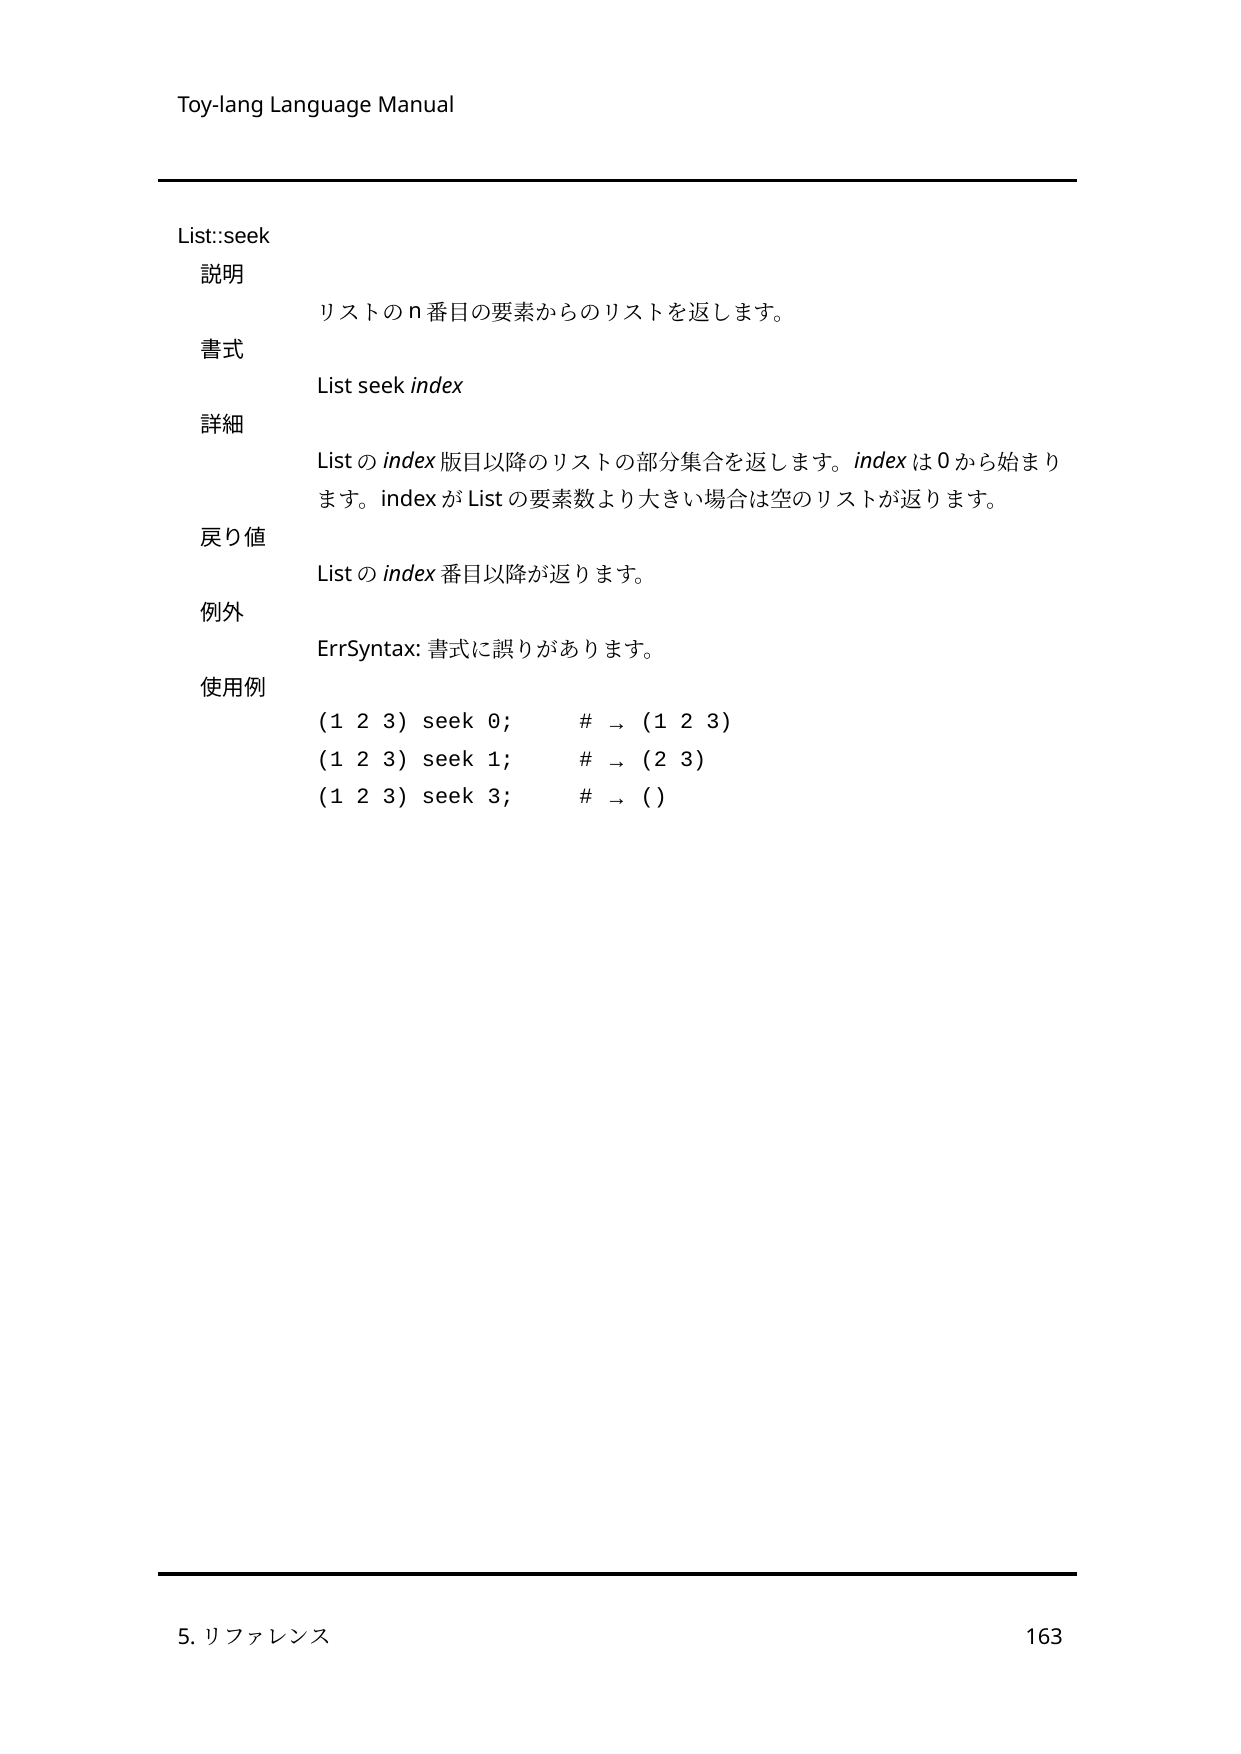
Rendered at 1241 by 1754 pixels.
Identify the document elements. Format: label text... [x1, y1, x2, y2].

table_cell 例外 [200, 592, 317, 667]
table_cell List seek index [317, 329, 1063, 404]
table_cell Listのindex版目以降のリストの部分集合を返します。indexは0から始まります。indexがListの要素数より大きい場合は空のリストが返ります。 [317, 404, 1063, 517]
table_cell Listのindex番目以降が返ります。 [317, 517, 1063, 592]
table_cell ErrSyntax: 書式に誤りがあります。 [317, 592, 1063, 667]
table_cell 使用例 [200, 667, 317, 817]
table_cell 書式 [200, 329, 317, 404]
table_cell 戻り値 [200, 517, 317, 592]
table_header リストのn番目の要素からのリストを返します。 [317, 254, 1063, 329]
table_cell 詳細 [200, 404, 317, 517]
subtitle List::seek [177, 217, 1063, 254]
table_header 説明 [200, 254, 317, 329]
table_cell (1 2 3) seek 0; # → (1 2 3) (1 2 3) seek 1; # → (2 3) (1 2 3) seek 3; # → () [317, 667, 1063, 817]
